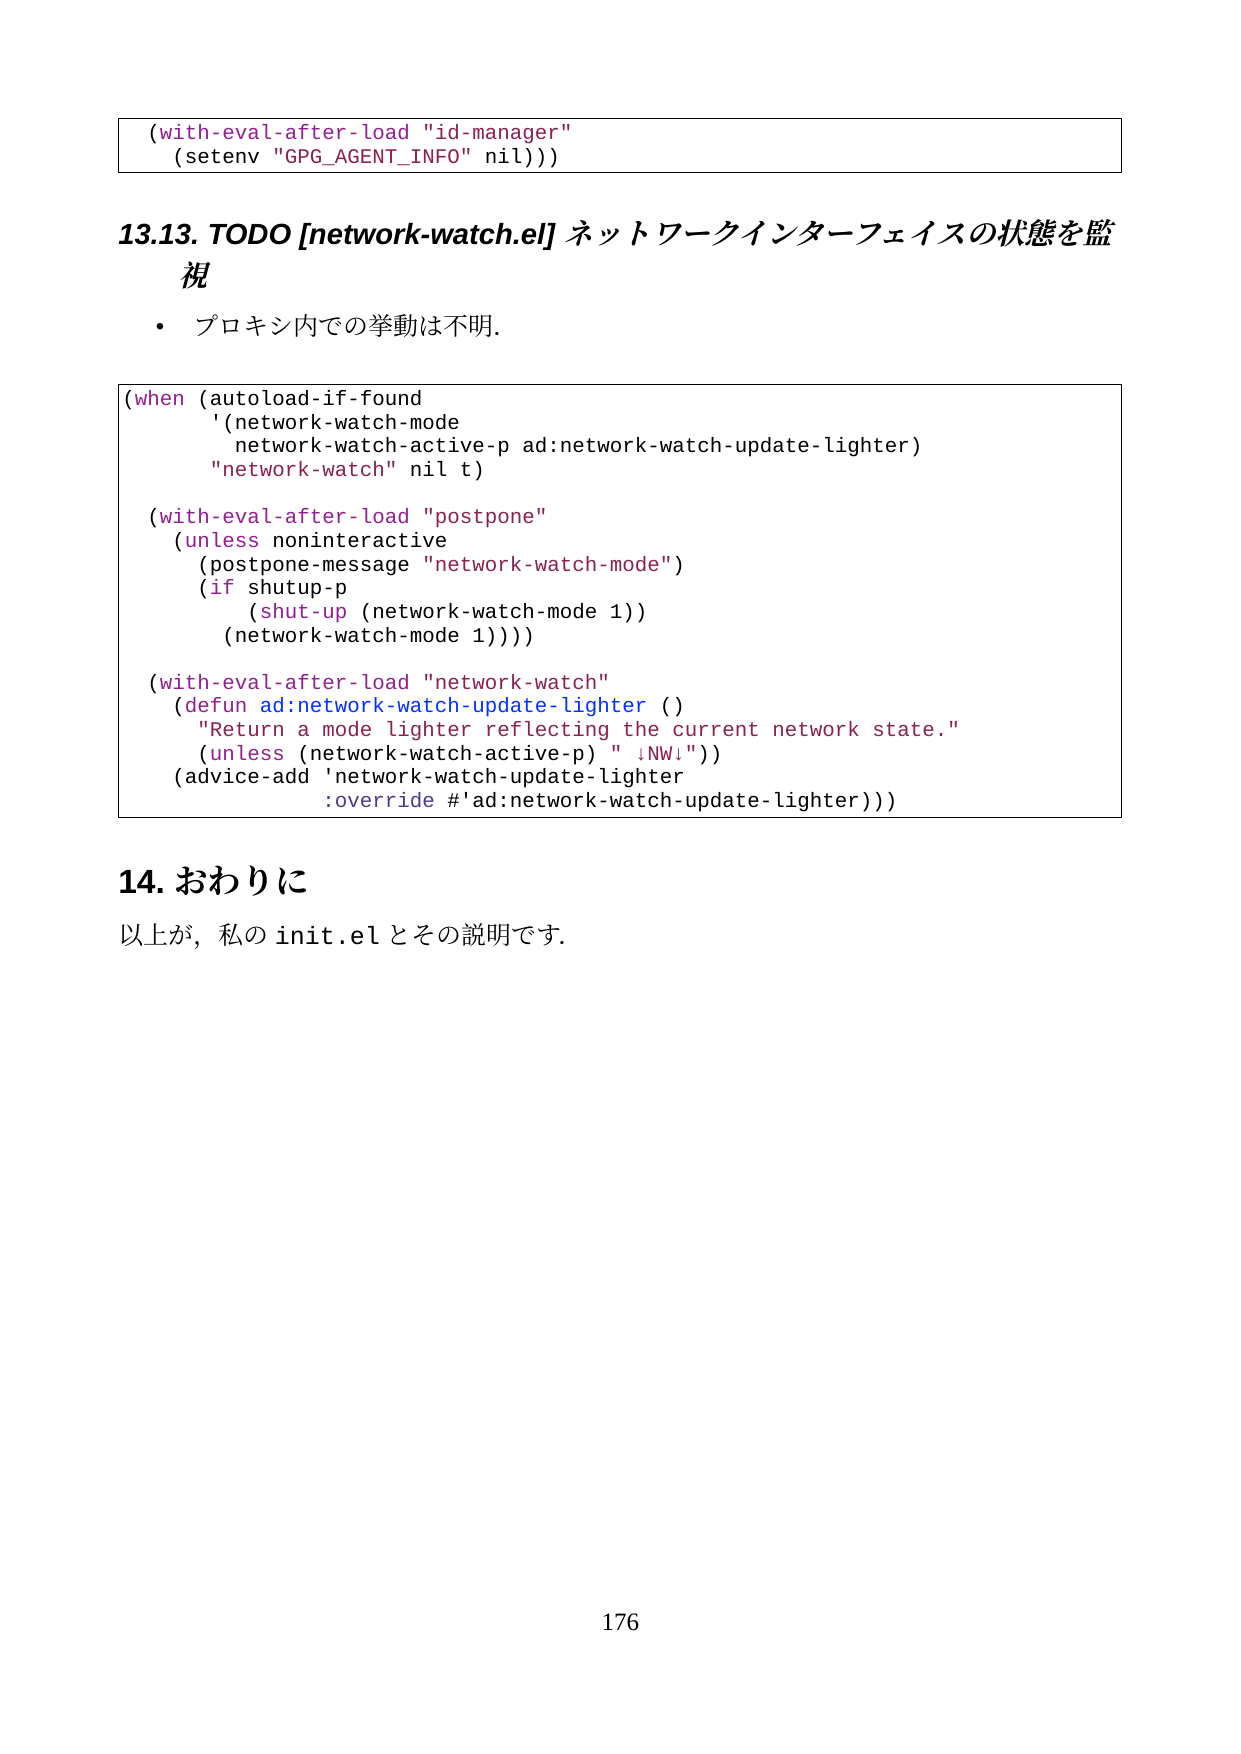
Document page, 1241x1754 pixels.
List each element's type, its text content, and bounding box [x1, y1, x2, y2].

text "network-watch" nil t) [119, 455, 1121, 479]
text (with-eval-after-load "network-watch" [119, 668, 1121, 692]
text (network-watch-mode 1)))) [119, 621, 1121, 644]
text '(network-watch-mode [119, 408, 1121, 431]
text (when (autoload-if-found [119, 385, 1121, 408]
text "Return a mode lighter reflecting the current network state." [119, 715, 1121, 739]
list プロキシ内での挙動は不明． [156, 307, 1122, 372]
text (unless noninteractive [119, 526, 1121, 550]
text (unless (network-watch-active-p) " ↓NW↓")) [119, 739, 1121, 762]
subtitle おわりに [118, 855, 1122, 903]
text :override #'ad:network-watch-update-lighter))) [119, 786, 1121, 817]
subtitle TODO [network-watch.el] ネットワークインターフェイスの状態を監視 [118, 211, 1122, 294]
text (with-eval-after-load "id-manager" [119, 119, 1121, 142]
text (if shutup-p [119, 573, 1121, 597]
text (postpone-message "network-watch-mode") [119, 550, 1121, 573]
text network-watch-active-p ad:network-watch-update-lighter) [119, 431, 1121, 455]
text (shut-up (network-watch-mode 1)) [119, 597, 1121, 621]
text (advice-add 'network-watch-update-lighter [119, 762, 1121, 786]
text (defun ad:network-watch-update-lighter () [119, 692, 1121, 715]
text (with-eval-after-load "postpone" [119, 502, 1121, 526]
text 以上が，私の init.el とその説明です． [118, 916, 1122, 981]
text (setenv "GPG_AGENT_INFO" nil))) [119, 142, 1121, 172]
